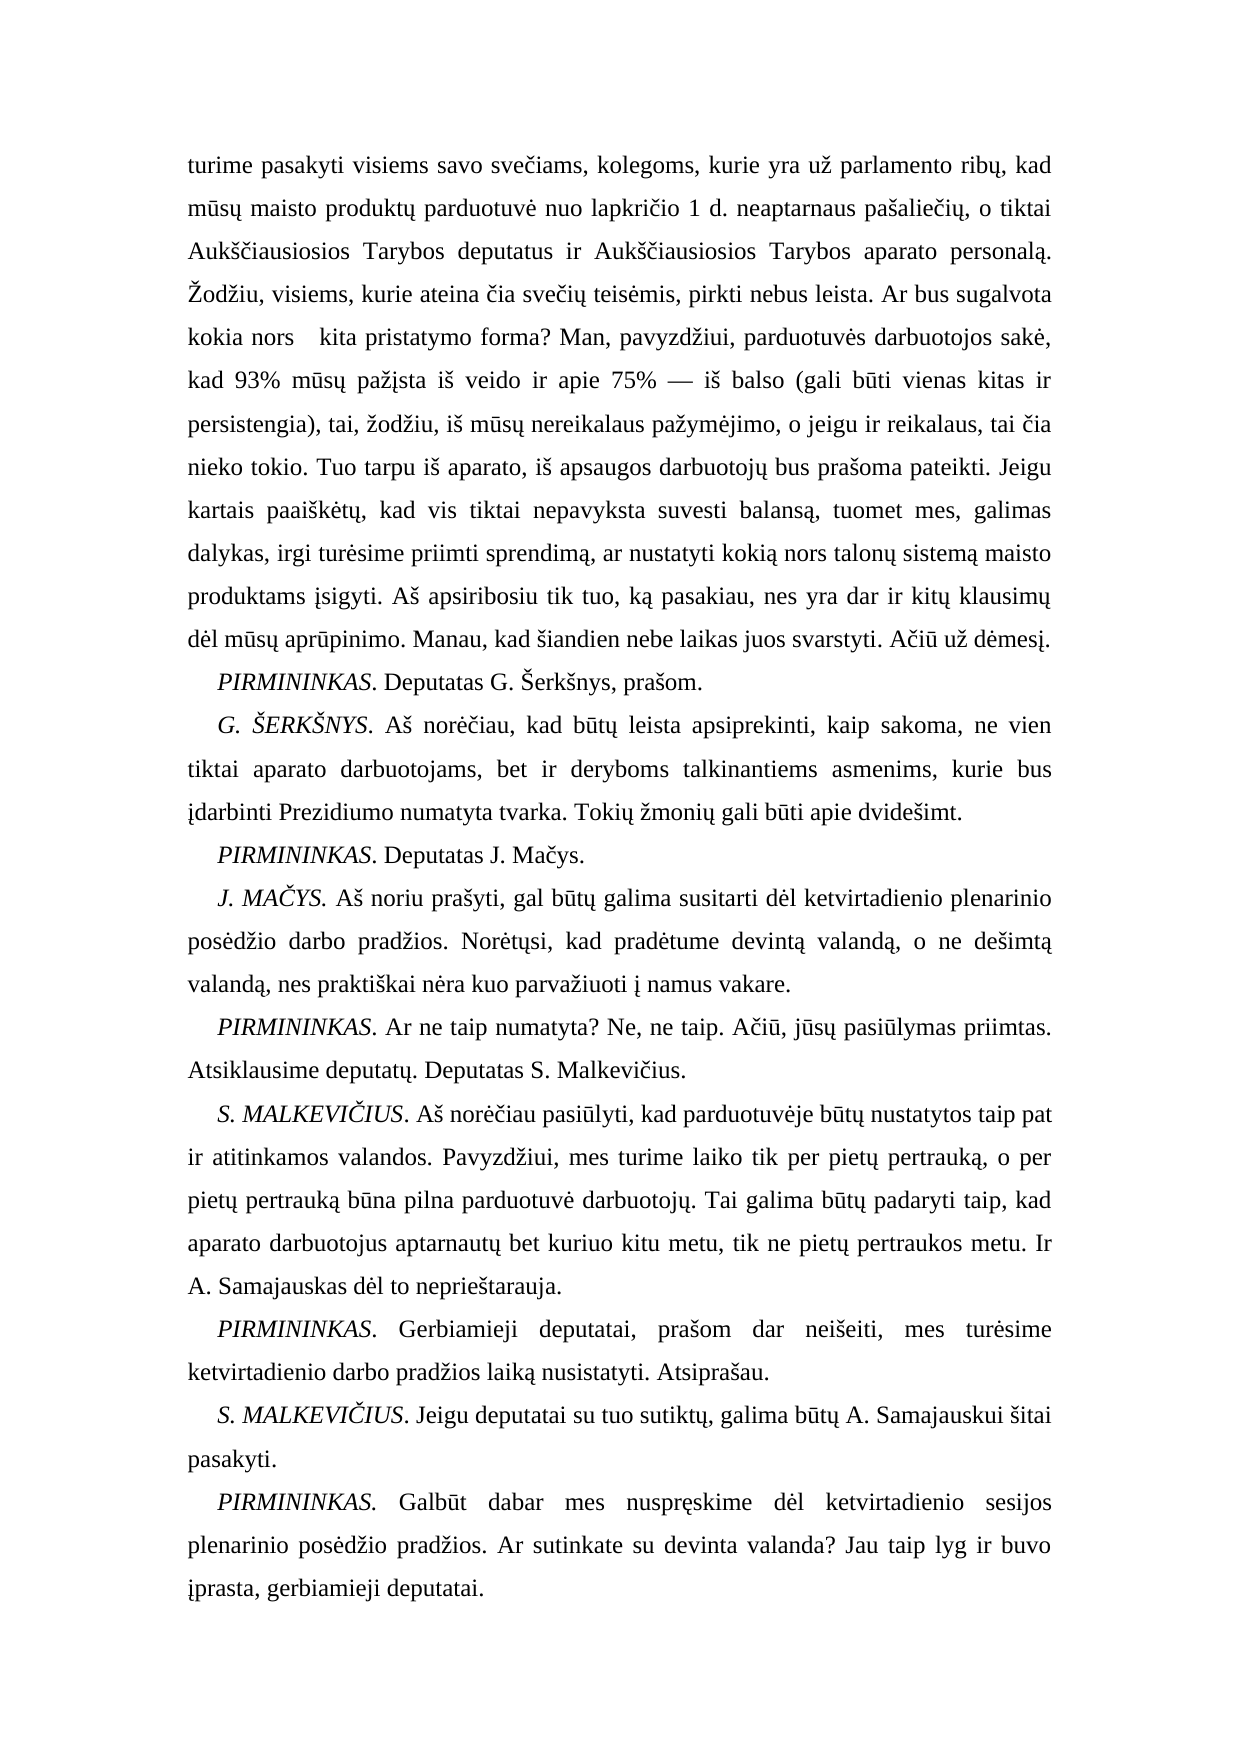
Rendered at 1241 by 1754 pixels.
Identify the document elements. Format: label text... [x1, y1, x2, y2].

text PIRMININKAS. Ar ne taip numatyta? Ne, ne taip. Ačiū, jūsų pasiūlymas priimtas. Atsiklausime deputatų. Deputatas S. Malkevičius. [187, 1012, 1053, 1084]
text S. MALKEVIČIUS. Jeigu deputatai su tuo sutiktų, galima būtų A. Samajauskui šitai pasakyti. [187, 1401, 1053, 1472]
text PIRMININKAS. Galbūt dabar mes nuspręskime dėl ketvirtadienio sesijos plenarinio posėdžio pradžios. Ar sutinkate su devinta valanda? Jau taip lyg ir buvo įprasta, gerbiamieji deputatai. [187, 1487, 1053, 1602]
text PIRMININKAS. Gerbiamieji deputatai, prašom dar neišeiti, mes turėsime ketvirtadienio darbo pradžios laiką nusistatyti. Atsiprašau. [187, 1314, 1053, 1386]
text G. ŠERKŠNYS. Aš norėčiau, kad būtų leista apsiprekinti, kaip sakoma, ne vien tiktai aparato darbuotojams, bet ir deryboms talkinantiems asmenims, kurie bus įdarbinti Prezidiumo numatyta tvarka. Tokių žmonių gali būti apie dvidešimt. [187, 711, 1053, 826]
text PIRMININKAS. Deputatas G. Šerkšnys, prašom. [187, 667, 1053, 696]
text J. MAČYS. Aš noriu prašyti, gal būtų galima susitarti dėl ketvirtadienio plenarinio posėdžio darbo pradžios. Norėtųsi, kad pradėtume devintą valandą, o ne dešimtą valandą, nes praktiškai nėra kuo parvažiuoti į namus vakare. [187, 883, 1053, 998]
text S. MALKEVIČIUS. Aš norėčiau pasiūlyti, kad parduotuvėje būtų nustatytos taip pat ir atitinkamos valandos. Pavyzdžiui, mes turime laiko tik per pietų pertrauką, o per pietų pertrauką būna pilna parduotuvė darbuotojų. Tai galima būtų padaryti taip, kad aparato darbuotojus aptarnautų bet kuriuo kitu metu, tik ne pietų pertraukos metu. Ir A. Samajauskas dėl to neprieštarauja. [187, 1099, 1053, 1300]
text PIRMININKAS. Deputatas J. Mačys. [187, 840, 1053, 869]
text turime pasakyti visiems savo svečiams, kolegoms, kurie yra už parlamento ribų, kad mūsų maisto produktų parduotuvė nuo lapkričio 1 d. neaptarnaus pašaliečių, o tiktai Aukščiausiosios Tarybos deputatus ir Aukščiausiosios Tarybos aparato personalą. Žodžiu, visiems, kurie ateina čia svečių teisėmis, pirkti nebus leista. Ar bus sugalvota kokia nors kita pristatymo forma? Man, pavyzdžiui, parduotuvės darbuotojos sakė, kad 93% mūsų pažįsta iš veido ir apie 75% — iš balso (gali būti vienas kitas ir persistengia), tai, žodžiu, iš mūsų nereikalaus pažymėjimo, o jeigu ir reikalaus, tai čia nieko tokio. Tuo tarpu iš aparato, iš apsaugos darbuotojų bus prašoma pateikti. Jeigu kartais paaiškėtų, kad vis tiktai nepavyksta suvesti balansą, tuomet mes, galimas dalykas, irgi turėsime priimti sprendimą, ar nustatyti kokią nors talonų sistemą maisto produktams įsigyti. Aš apsiribosiu tik tuo, ką pasakiau, nes yra dar ir kitų klausimų dėl mūsų aprūpinimo. Manau, kad šiandien nebe laikas juos svarstyti. Ačiū už dėmesį. [187, 150, 1053, 653]
